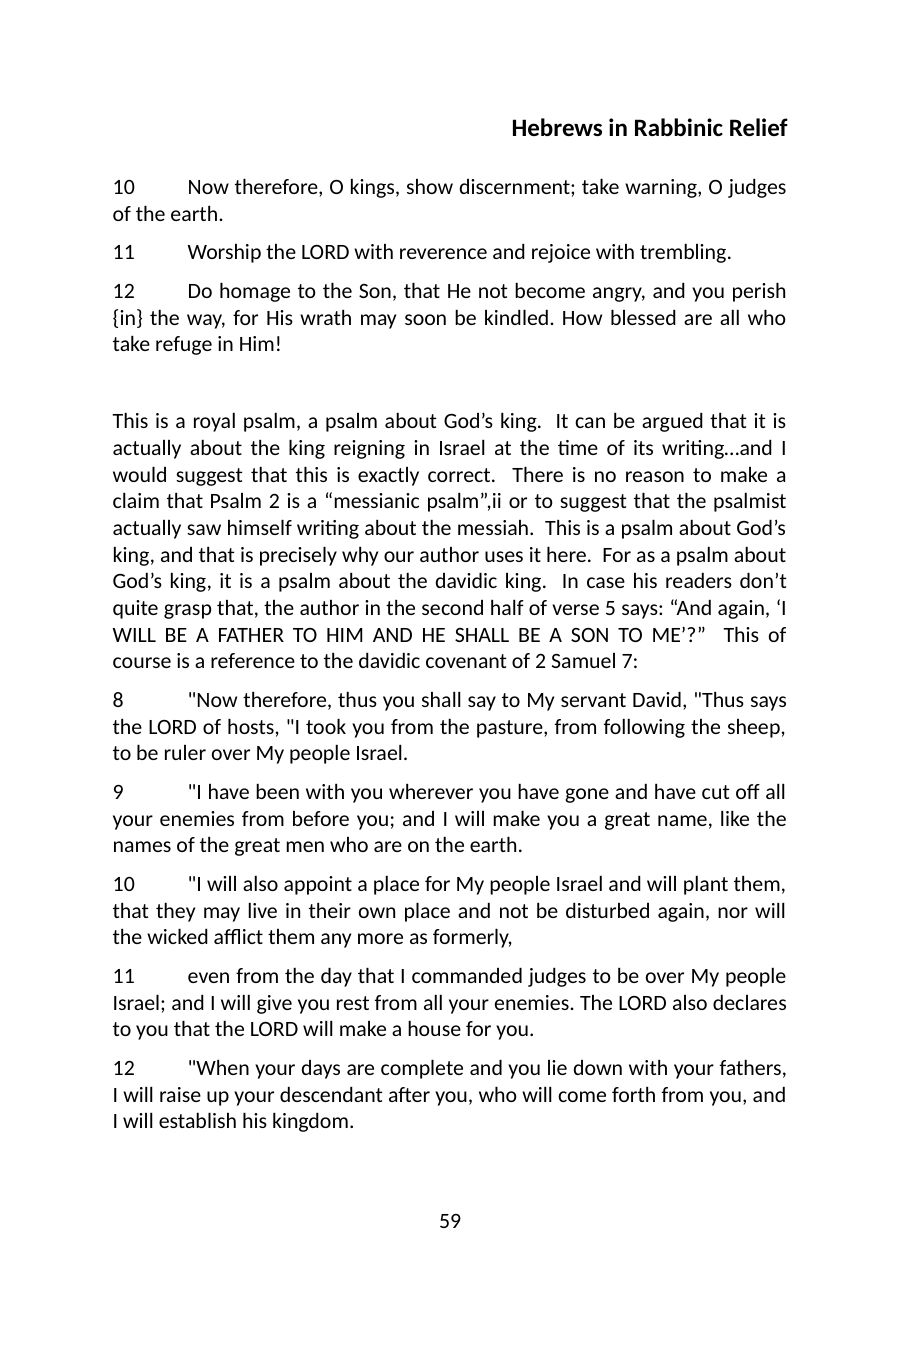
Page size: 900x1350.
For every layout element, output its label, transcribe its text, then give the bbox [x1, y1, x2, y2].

text 12 Do homage to the Son, that He not become angry, and you perish {in} the way, for His wrath may soon be kindled. How blessed are all who take refuge in Him! [112, 277, 787, 357]
text 11 even from the day that I commanded judges to be over My people Israel; and I will give you rest from all your enemies. The LORD also declares to you that the LORD will make a house for you. [112, 962, 787, 1042]
text 8 "Now therefore, thus you shall say to My servant David, "Thus says the LORD of hosts, "I took you from the pasture, from following the sheep, to be ruler over My people Israel. [112, 686, 787, 766]
text 10 Now therefore, O kings, show discernment; take warning, O judges of the earth. [112, 173, 787, 226]
text 9 "I have been with you wherever you have gone and have cut off all your enemies from before you; and I will make you a great name, like the names of the great men who are on the earth. [112, 778, 787, 858]
text 11 Worship the LORD with reverence and rejoice with trembling. [112, 238, 787, 265]
text 12 "When your days are complete and you lie down with your fathers, I will raise up your descendant after you, who will come forth from you, and I will establish his kingdom. [112, 1054, 787, 1134]
text This is a royal psalm, a psalm about God’s king. It can be argued that it is actually about the king reigning in Israel at the time of its writing…and I would suggest that this is exactly correct. There is no reason to make a claim that Psalm 2 is a “messianic psalm”,ii or to suggest that the psalmist actually saw himself writing about the messiah. This is a psalm about God’s king, and that is precisely why our author uses it here. For as a psalm about God’s king, it is a psalm about the davidic king. In case his readers don’t quite grasp that, the author in the second half of verse 5 says: “And again, ‘I WILL BE A FATHER TO HIM AND HE SHALL BE A SON TO ME’?” This of course is a reference to the davidic covenant of 2 Samuel 7: [112, 408, 787, 674]
text 10 "I will also appoint a place for My people Israel and will plant them, that they may live in their own place and not be disturbed again, nor will the wicked afflict them any more as formerly, [112, 870, 787, 950]
